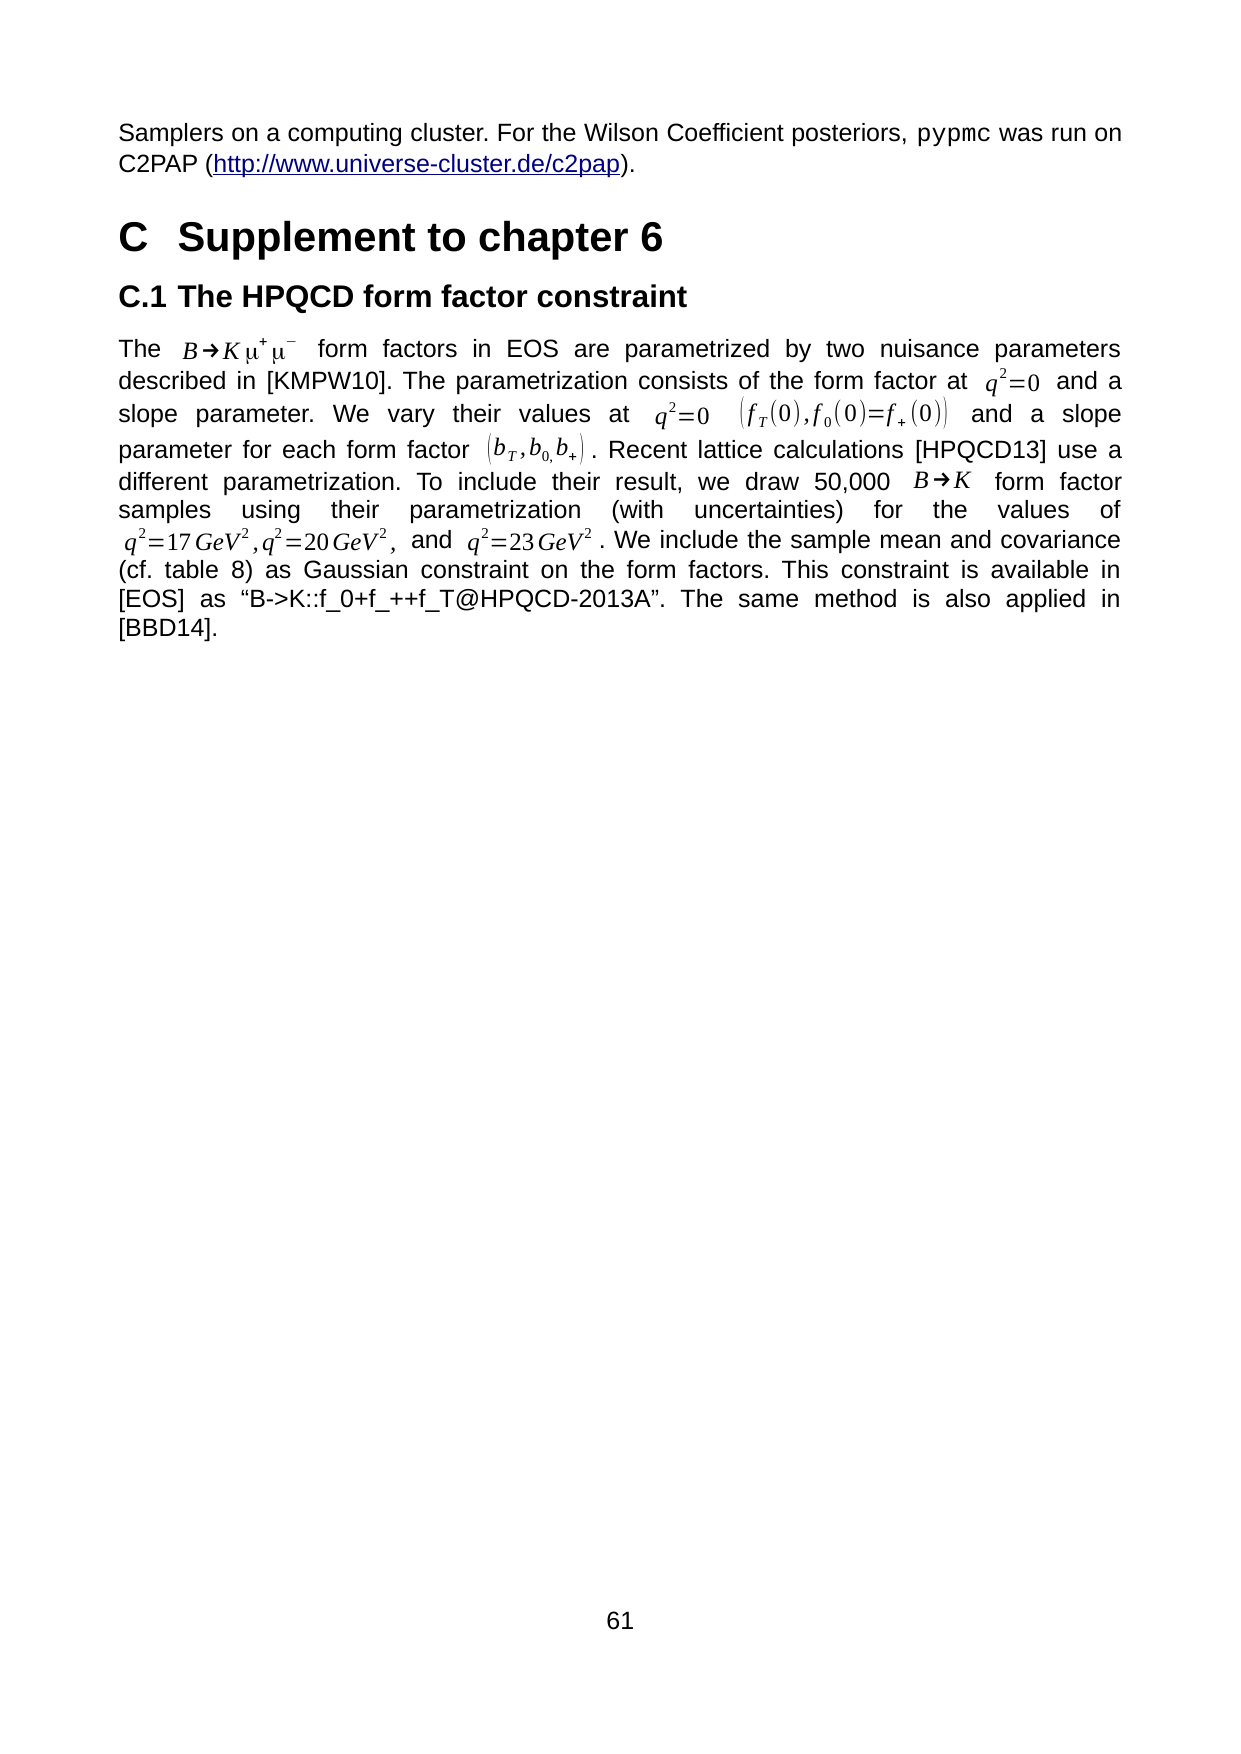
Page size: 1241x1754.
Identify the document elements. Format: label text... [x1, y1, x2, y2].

title Supplement to chapter 6 [118, 213, 1122, 261]
title The HPQCD form factor constraint [118, 278, 1122, 314]
text Samplers on a computing cluster. For the Wilson Coefficient posteriors, pypmc was run on C2PAP (http://www.universe-cluster.de/c2pap). [118, 118, 1122, 178]
text The form factors in EOS are parametrized by two nuisance parameters described in [KMPW10]. The parametrization consists of the form factor at and a slope parameter. We vary their values at and a slope parameter for each form factor . Recent lattice calculations [HPQCD13] use a different parametrization. To include their result, we draw 50,000 form factor samples using their parametrization (with uncertainties) for the values of and . We include the sample mean and covariance (cf. table 8) as Gaussian constraint on the form factors. This constraint is available in [EOS] as “B->K::f_0+f_++f_T@HPQCD-2013A”. The same method is also applied in [BBD14]. [118, 332, 1122, 642]
